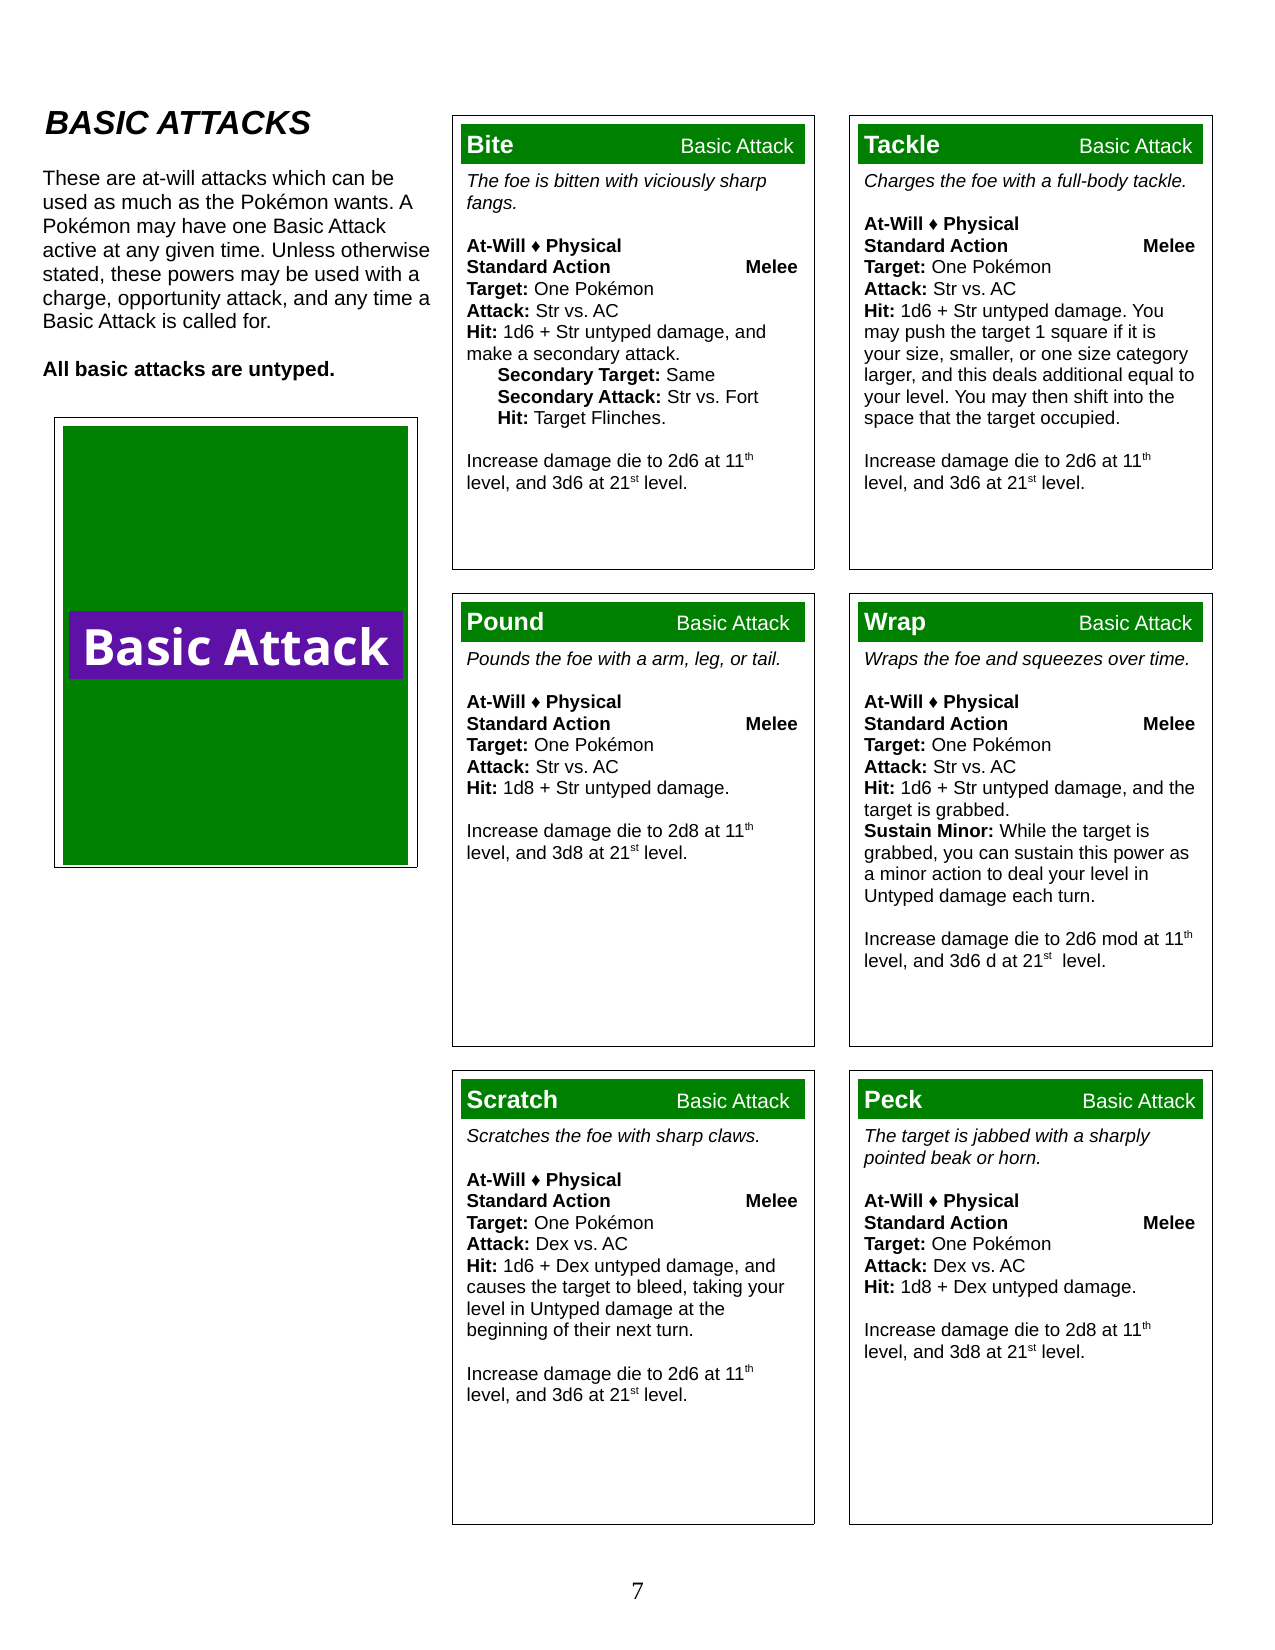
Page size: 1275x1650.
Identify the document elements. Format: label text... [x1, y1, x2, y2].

table_header Tackle Basic Attack [858, 124, 1203, 164]
table_cell The foe is bitten with viciously sharp fangs. At-Will ♦ Physical Standard Action Melee Target: One Pokémon Attack: Str vs. AC Hit: 1d6 + Str untyped damage, and make a secondary attack. Secondary Target: Same Secondary Attack: Str vs. Fort Hit: Target Flinches. Increase damage die to 2d6 at 11th level, and 3d6 at 21st level. [461, 164, 805, 499]
text These are at-will attacks which can be used as much as the Pokémon wants. A Pokémon may have one Basic Attack active at any given time. Unless otherwise stated, these powers may be used with a charge, opportunity attack, and any time a Basic Attack is called for. [42, 166, 436, 333]
text All basic attacks are untyped. [42, 357, 436, 381]
table_header Peck Basic Attack [858, 1079, 1203, 1119]
table_header Wrap Basic Attack [858, 602, 1203, 642]
subtitle BASIC ATTACKS [45, 103, 435, 142]
table_cell The target is jabbed with a sharply pointed beak or horn. At-Will ♦ Physical Standard Action Melee Target: One Pokémon Attack: Dex vs. AC Hit: 1d8 + Dex untyped damage. Increase damage die to 2d8 at 11th level, and 3d8 at 21st level. [858, 1120, 1203, 1368]
table_cell Pounds the foe with a arm, leg, or tail. At-Will ♦ Physical Standard Action Melee Target: One Pokémon Attack: Str vs. AC Hit: 1d8 + Str untyped damage. Increase damage die to 2d8 at 11th level, and 3d8 at 21st level. [461, 642, 805, 869]
table_cell Charges the foe with a full-body tackle. At-Will ♦ Physical Standard Action Melee Target: One Pokémon Attack: Str vs. AC Hit: 1d6 + Str untyped damage. You may push the target 1 square if it is your size, smaller, or one size category larger, and this deals additional equal to your level. You may then shift into the space that the target occupied. Increase damage die to 2d6 at 11th level, and 3d6 at 21st level. [858, 164, 1203, 499]
table_cell Wraps the foe and squeezes over time. At-Will ♦ Physical Standard Action Melee Target: One Pokémon Attack: Str vs. AC Hit: 1d6 + Str untyped damage, and the target is grabbed. Sustain Minor: While the target is grabbed, you can sustain this power as a minor action to deal your level in Untyped damage each turn. Increase damage die to 2d6 mod at 11th level, and 3d6 d at 21st level. [858, 642, 1203, 977]
table_header Bite Basic Attack [461, 124, 805, 164]
table_header Basic Attack [63, 426, 408, 865]
table_header Scratch Basic Attack [461, 1079, 805, 1119]
table_cell Scratches the foe with sharp claws. At-Will ♦ Physical Standard Action Melee Target: One Pokémon Attack: Dex vs. AC Hit: 1d6 + Dex untyped damage, and causes the target to bleed, taking your level in Untyped damage at the beginning of their next turn. Increase damage die to 2d6 at 11th level, and 3d6 at 21st level. [461, 1120, 805, 1411]
table_header Pound Basic Attack [461, 602, 805, 642]
